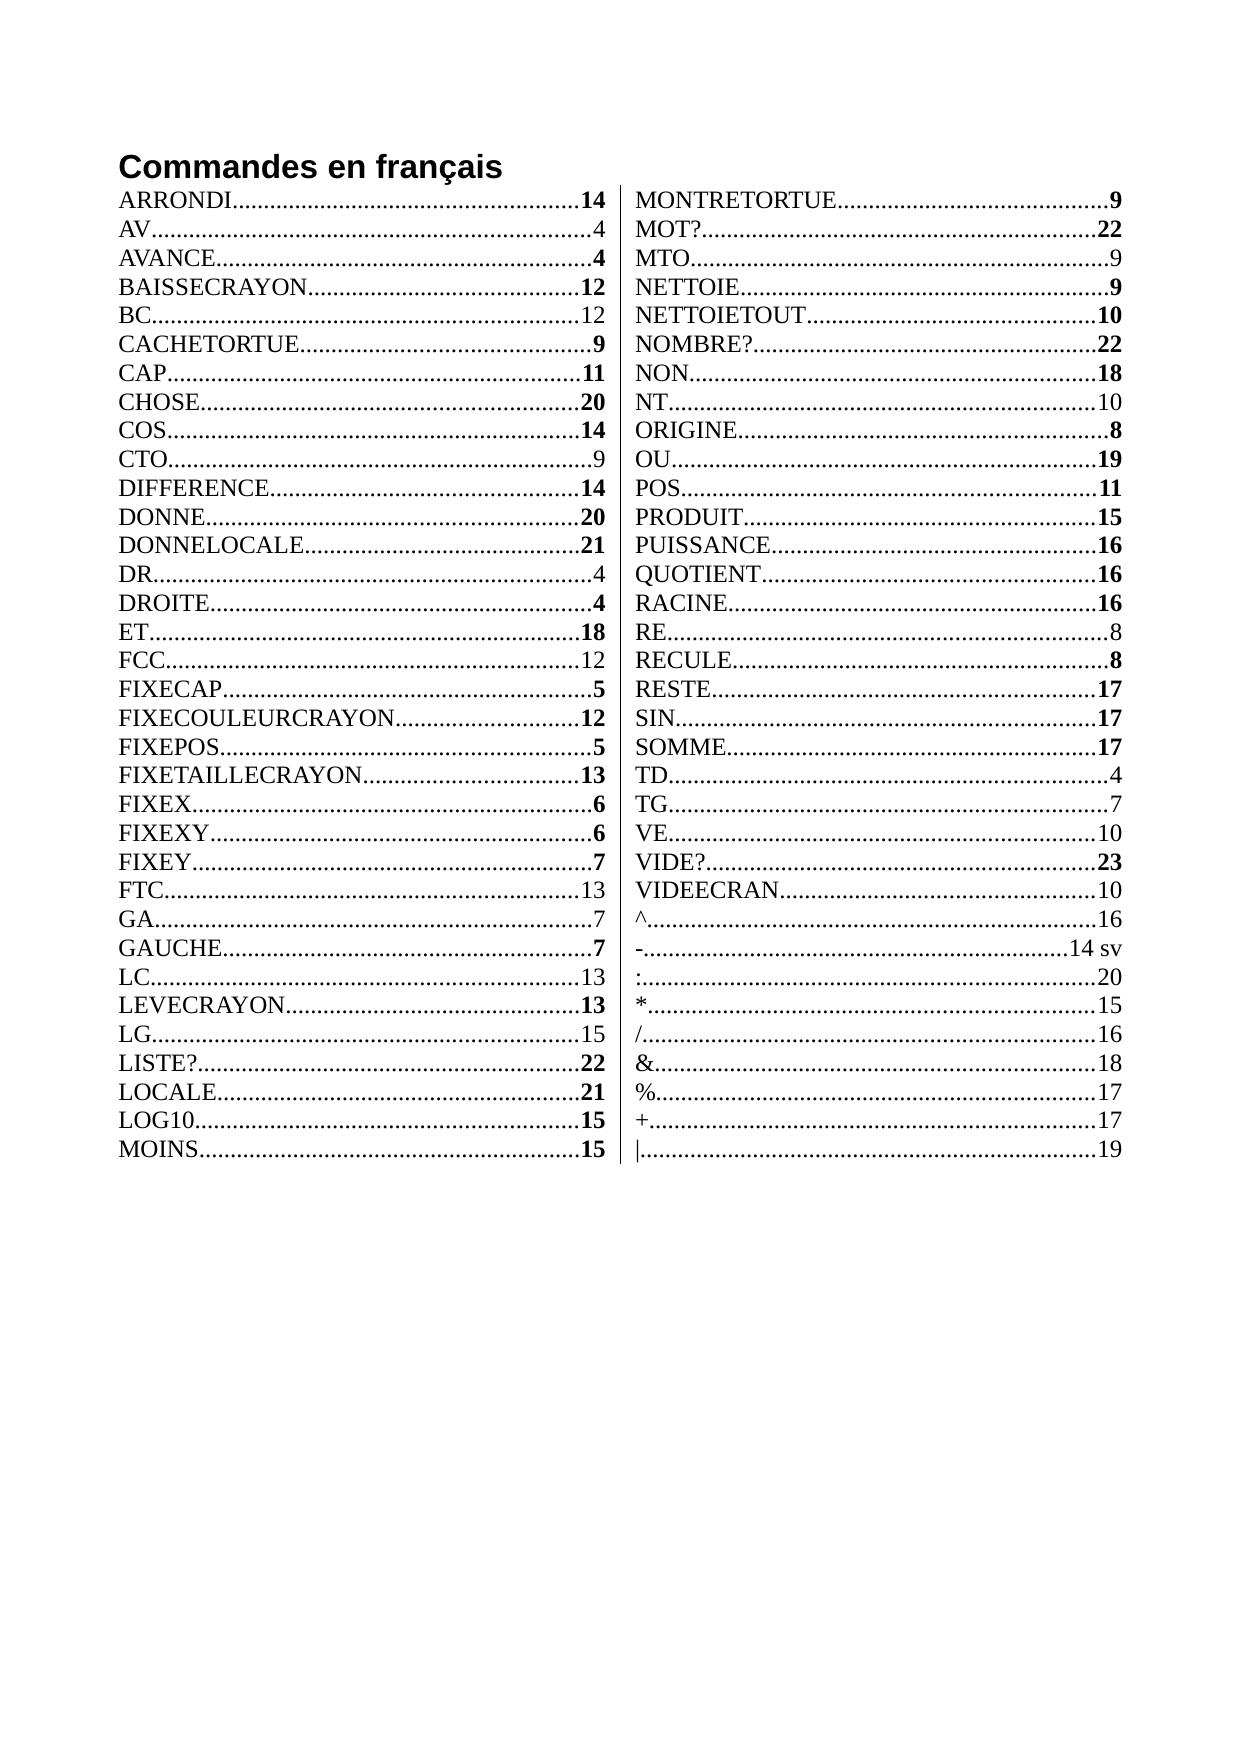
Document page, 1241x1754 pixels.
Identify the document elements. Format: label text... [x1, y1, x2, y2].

text BC 12 [118, 300, 605, 329]
text FIXETAILLECRAYON 13 [118, 760, 605, 789]
text NETTOIETOUT 10 [635, 300, 1122, 329]
text FIXEXY 6 [118, 818, 605, 847]
text CACHETORTUE 9 [118, 329, 605, 358]
text : 20 [635, 962, 1122, 990]
text POS 11 [635, 473, 1122, 502]
text DONNE 20 [118, 502, 605, 530]
text FIXEPOS 5 [118, 732, 605, 760]
text LISTE? 22 [118, 1048, 605, 1077]
text LOCALE 21 [118, 1077, 605, 1105]
text VIDEECRAN 10 [635, 875, 1122, 904]
text CTO 9 [118, 444, 605, 473]
text % 17 [635, 1077, 1122, 1105]
text CAP 11 [118, 358, 605, 387]
text NON 18 [635, 358, 1122, 387]
text RESTE 17 [635, 674, 1122, 703]
text MOT? 22 [635, 214, 1122, 243]
text FIXEY 7 [118, 847, 605, 875]
text * 15 [635, 990, 1122, 1019]
text OU 19 [635, 444, 1122, 473]
text | 19 [635, 1134, 1122, 1163]
text TG 7 [635, 789, 1122, 818]
text FIXEX 6 [118, 789, 605, 818]
text AVANCE 4 [118, 243, 605, 272]
text VIDE? 23 [635, 847, 1122, 875]
subtitle Commandes en français [118, 147, 1122, 185]
text DONNELOCALE 21 [118, 530, 605, 559]
text AV 4 [118, 214, 605, 243]
text ARRONDI 14 [118, 185, 605, 214]
text LC 13 [118, 962, 605, 990]
text DROITE 4 [118, 588, 605, 617]
text LOG10 15 [118, 1105, 605, 1134]
text QUOTIENT 16 [635, 559, 1122, 588]
text TD 4 [635, 760, 1122, 789]
text PUISSANCE 16 [635, 530, 1122, 559]
text ET 18 [118, 617, 605, 645]
text GA 7 [118, 904, 605, 933]
text RE 8 [635, 617, 1122, 645]
text DR 4 [118, 559, 605, 588]
text PRODUIT 15 [635, 502, 1122, 530]
text RACINE 16 [635, 588, 1122, 617]
text ^ 16 [635, 904, 1122, 933]
text LEVECRAYON 13 [118, 990, 605, 1019]
text BAISSECRAYON 12 [118, 272, 605, 300]
text FIXECAP 5 [118, 674, 605, 703]
text FCC 12 [118, 645, 605, 674]
text NOMBRE? 22 [635, 329, 1122, 358]
text & 18 [635, 1048, 1122, 1077]
text GAUCHE 7 [118, 933, 605, 962]
text MTO 9 [635, 243, 1122, 272]
text FTC 13 [118, 875, 605, 904]
text MOINS 15 [118, 1134, 605, 1163]
text VE 10 [635, 818, 1122, 847]
text CHOSE 20 [118, 387, 605, 415]
text - 14 sv [635, 933, 1122, 962]
text / 16 [635, 1019, 1122, 1048]
text NETTOIE 9 [635, 272, 1122, 300]
text MONTRETORTUE 9 [635, 185, 1122, 214]
text SIN 17 [635, 703, 1122, 732]
text DIFFERENCE 14 [118, 473, 605, 502]
text NT 10 [635, 387, 1122, 415]
text RECULE 8 [635, 645, 1122, 674]
text FIXECOULEURCRAYON 12 [118, 703, 605, 732]
text + 17 [635, 1105, 1122, 1134]
text COS 14 [118, 415, 605, 444]
text SOMME 17 [635, 732, 1122, 760]
text ORIGINE 8 [635, 415, 1122, 444]
text LG 15 [118, 1019, 605, 1048]
